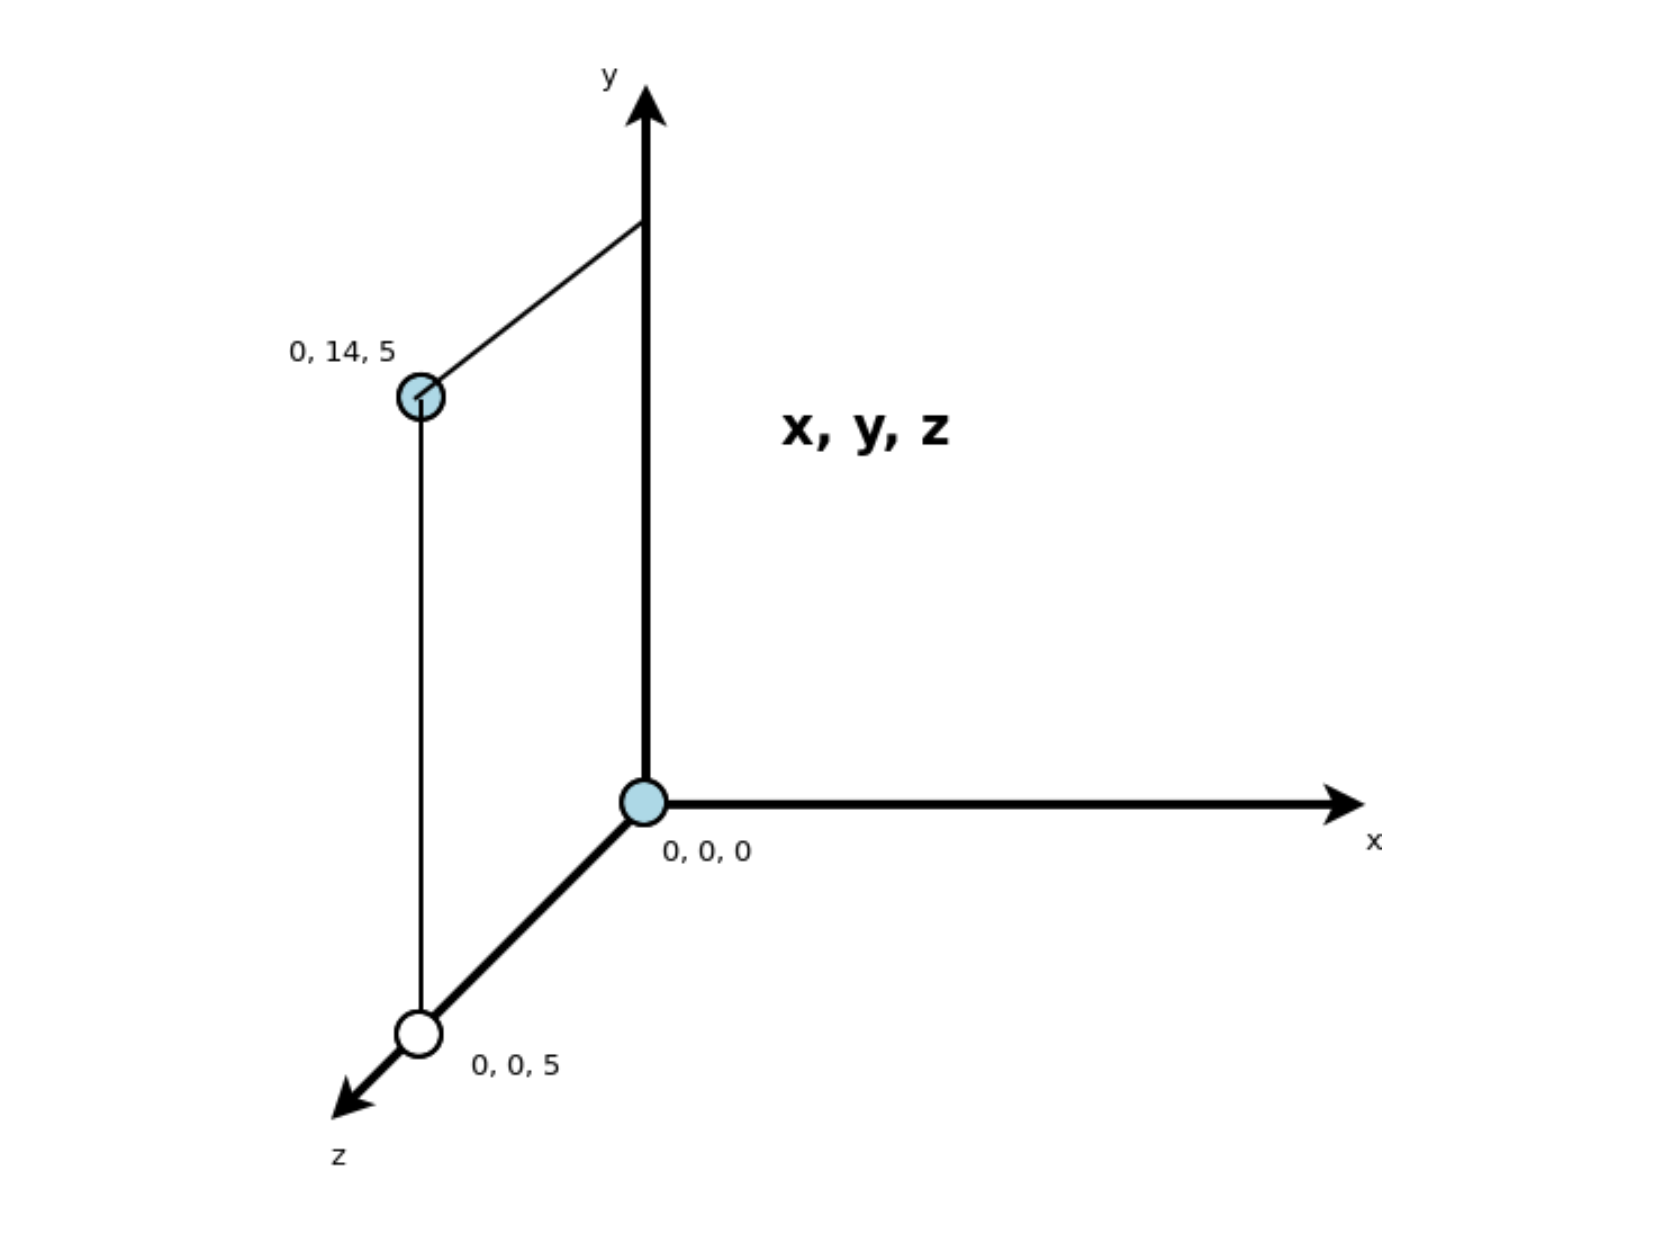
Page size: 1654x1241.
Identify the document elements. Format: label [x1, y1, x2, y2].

picture [289, 58, 1382, 1170]
